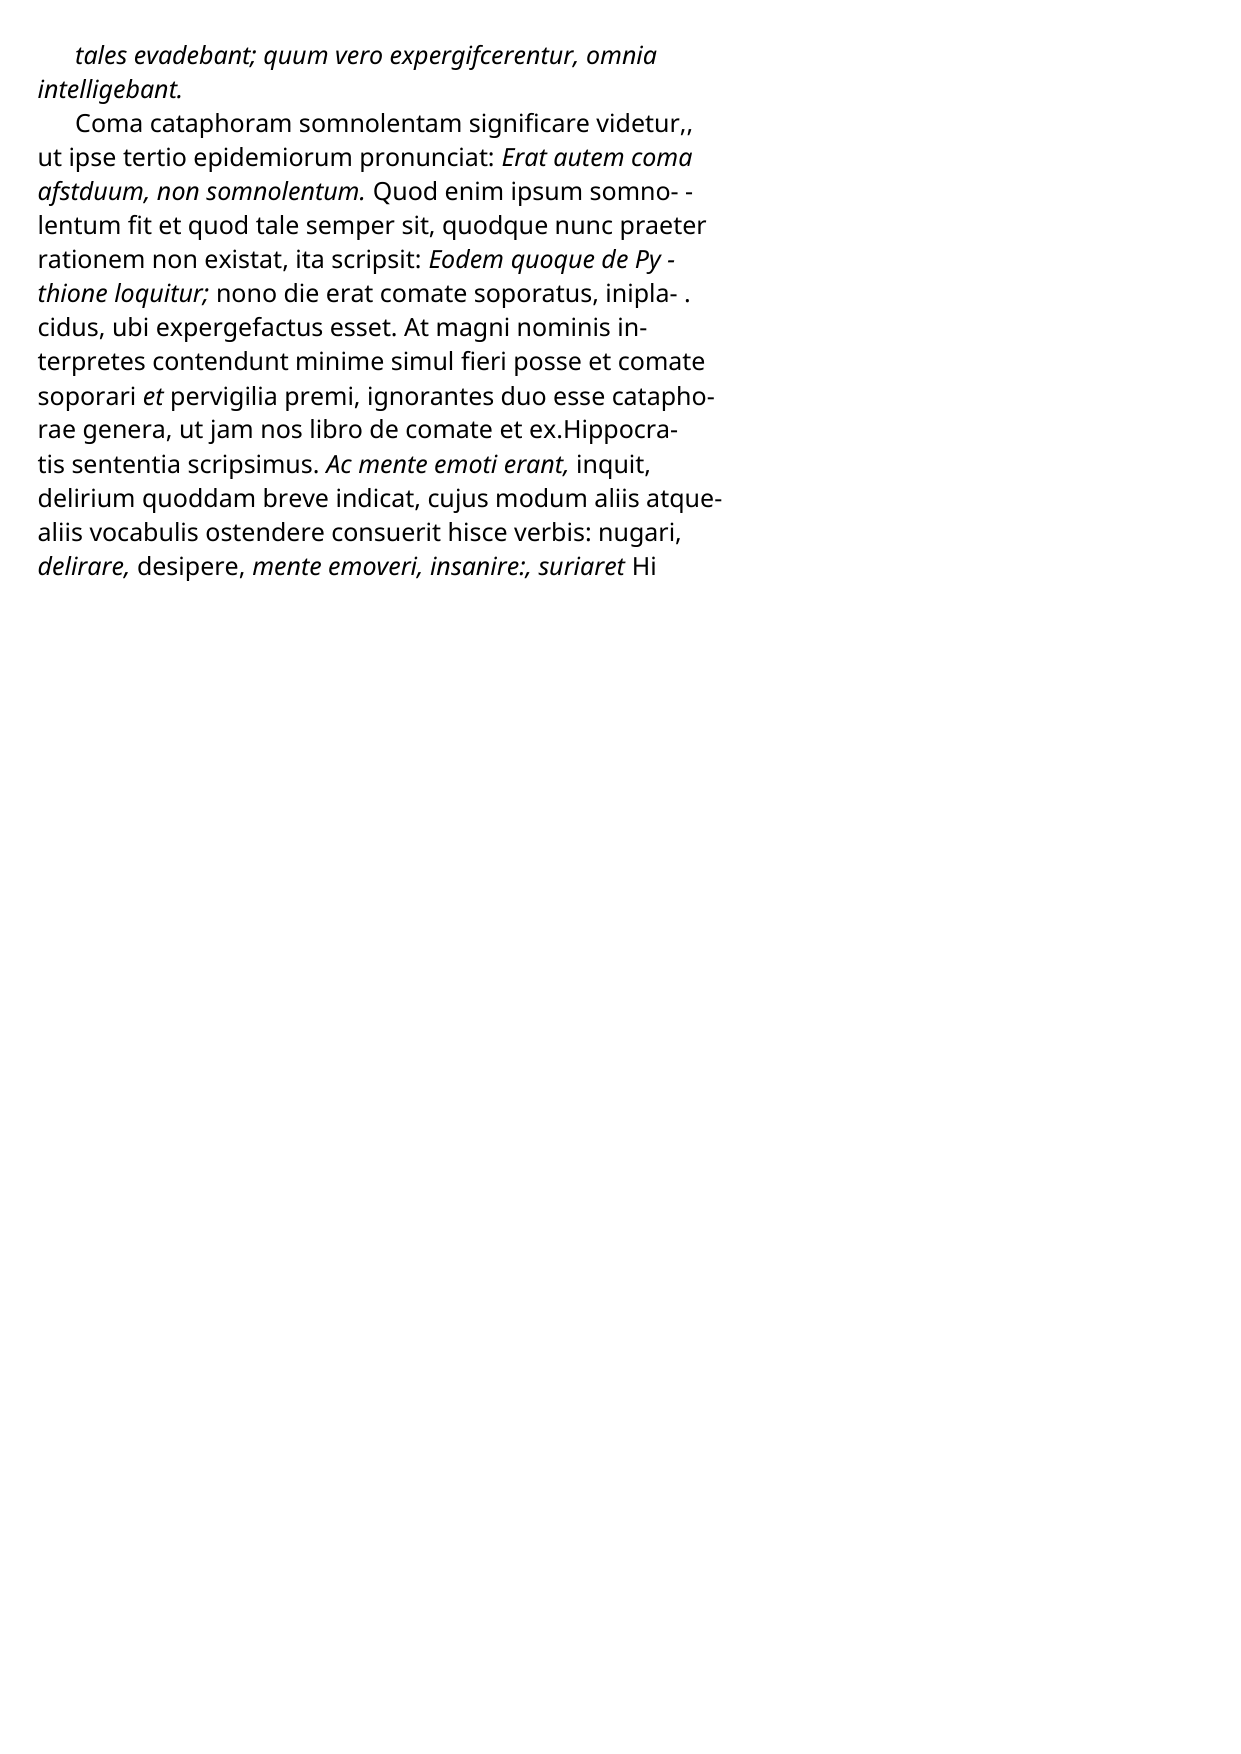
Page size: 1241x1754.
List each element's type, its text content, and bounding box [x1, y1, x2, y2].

text Coma cataphoram somnolentam significare videtur,, ut ipse tertio epidemiorum pronunciat: Erat autem coma afstduum, non somnolentum. Quod enim ipsum somno- - lentum fit et quod tale semper sit, quodque nunc praeter rationem non existat, ita scripsit: Eodem quoque de Py - thione loquitur; nono die erat comate soporatus, inipla- . cidus, ubi expergefactus esset. At magni nominis in- terpretes contendunt minime simul fieri posse et comate soporari et pervigilia premi, ignorantes duo esse catapho- rae genera, ut jam nos libro de comate et ex.Hippocra- tis sententia scripsimus. Ac mente emoti erant, inquit, delirium quoddam breve indicat, cujus modum aliis atque- aliis vocabulis ostendere consuerit hisce verbis: nugari, delirare, desipere, mente emoveri, insanire:, suriaret Hi [37, 106, 1203, 582]
text tales evadebant; quum vero expergifcerentur, omnia intelligebant. [37, 37, 1203, 106]
